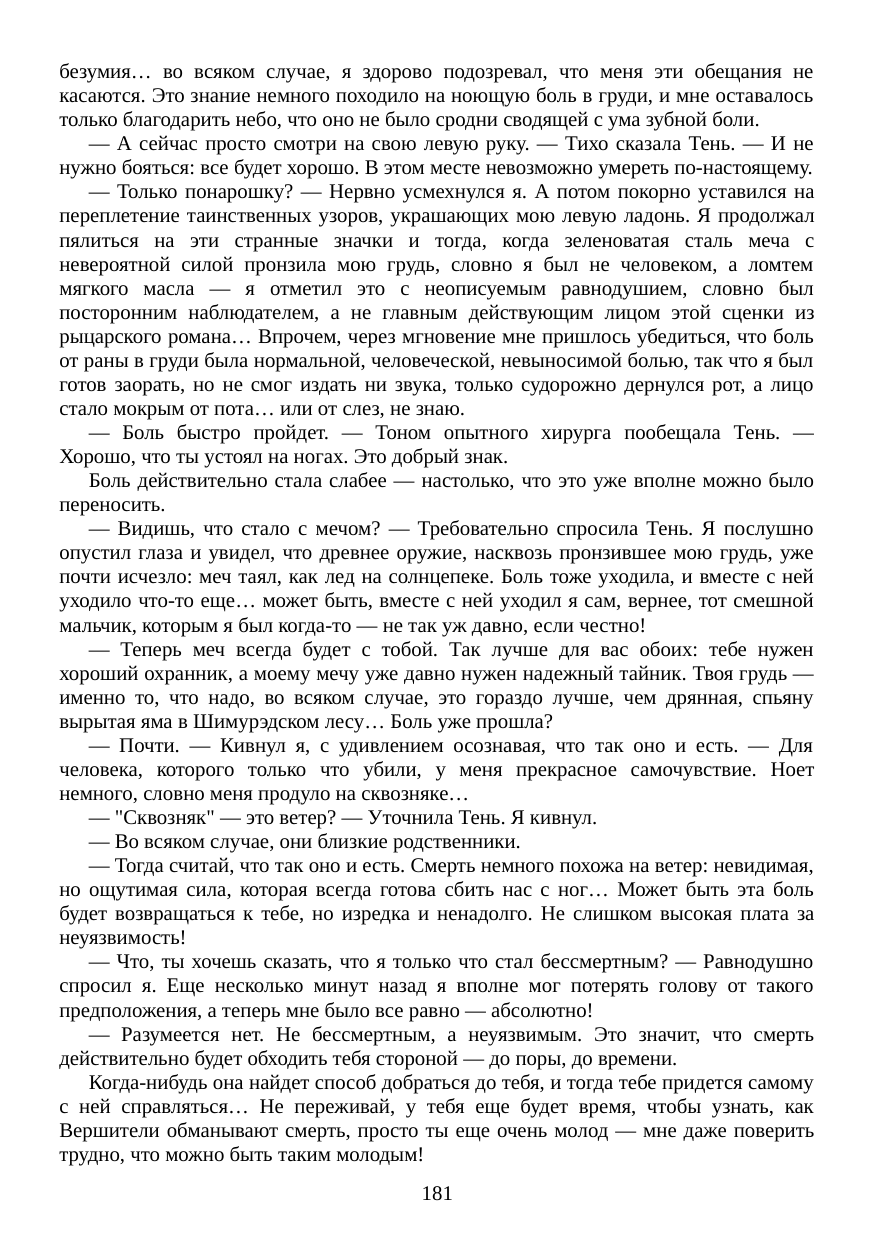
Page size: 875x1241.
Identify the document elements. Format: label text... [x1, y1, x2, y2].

text — А сейчас просто смотри на свою левую руку. — Тихо сказала Тень. — И не нужно бояться: все будет хорошо. В этом месте невозможно умереть по-настоящему. [59, 131, 815, 179]
text — Во всяком случае, они близкие родственники. [59, 829, 815, 853]
text Боль действительно стала слабее — настолько, что это уже вполне можно было переносить. [59, 468, 815, 516]
text Когда-нибудь она найдет способ добраться до тебя, и тогда тебе придется самому с ней справляться… Не переживай, у тебя еще будет время, чтобы узнать, как Вершители обманывают смерть, просто ты еще очень молод — мне даже поверить трудно, что можно быть таким молодым! [59, 1070, 815, 1166]
text — Видишь, что стало с мечом? — Требовательно спросила Тень. Я послушно опустил глаза и увидел, что древнее оружие, насквозь пронзившее мою грудь, уже почти исчезло: меч таял, как лед на солнцепеке. Боль тоже уходила, и вместе с ней уходило что-то еще… может быть, вместе с ней уходил я сам, вернее, тот смешной мальчик, которым я был когда-то — не так уж давно, если честно! [59, 516, 815, 637]
text — Только понарошку? — Нервно усмехнулся я. А потом покорно уставился на переплетение таинственных узоров, украшающих мою левую ладонь. Я продолжал пялиться на эти странные значки и тогда, когда зеленоватая сталь меча с невероятной силой пронзила мою грудь, словно я был не человеком, а ломтем мягкого масла — я отметил это с неописуемым равнодушием, словно был посторонним наблюдателем, а не главным действующим лицом этой сценки из рыцарского романа… Впрочем, через мгновение мне пришлось убедиться, что боль от раны в груди была нормальной, человеческой, невыносимой болью, так что я был готов заорать, но не смог издать ни звука, только судорожно дернулся рот, а лицо стало мокрым от пота… или от слез, не знаю. [59, 179, 815, 420]
text — Что, ты хочешь сказать, что я только что стал бессмертным? — Равнодушно спросил я. Еще несколько минут назад я вполне мог потерять голову от такого предположения, а теперь мне было все равно — абсолютно! [59, 949, 815, 1022]
text — Теперь меч всегда будет с тобой. Так лучше для вас обоих: тебе нужен хороший охранник, а моему мечу уже давно нужен надежный тайник. Твоя грудь — именно то, что надо, во всяком случае, это гораздо лучше, чем дрянная, спьяну вырытая яма в Шимурэдском лесу… Боль уже прошла? [59, 637, 815, 733]
text — Тогда считай, что так оно и есть. Смерть немного похожа на ветер: невидимая, но ощутимая сила, которая всегда готова сбить нас с ног… Может быть эта боль будет возвращаться к тебе, но изредка и ненадолго. Не слишком высокая плата за неуязвимость! [59, 853, 815, 949]
text безумия… во всяком случае, я здорово подозревал, что меня эти обещания не касаются. Это знание немного походило на ноющую боль в груди, и мне оставалось только благодарить небо, что оно не было сродни сводящей с ума зубной боли. [59, 59, 815, 131]
text — Боль быстро пройдет. — Тоном опытного хирурга пообещала Тень. — Хорошо, что ты устоял на ногах. Это добрый знак. [59, 420, 815, 468]
text — "Сквозняк" — это ветер? — Уточнила Тень. Я кивнул. [59, 805, 815, 829]
text — Разумеется нет. Не бессмертным, а неуязвимым. Это значит, что смерть действительно будет обходить тебя стороной — до поры, до времени. [59, 1022, 815, 1070]
text — Почти. — Кивнул я, с удивлением осознавая, что так оно и есть. — Для человека, которого только что убили, у меня прекрасное самочувствие. Ноет немного, словно меня продуло на сквозняке… [59, 733, 815, 805]
